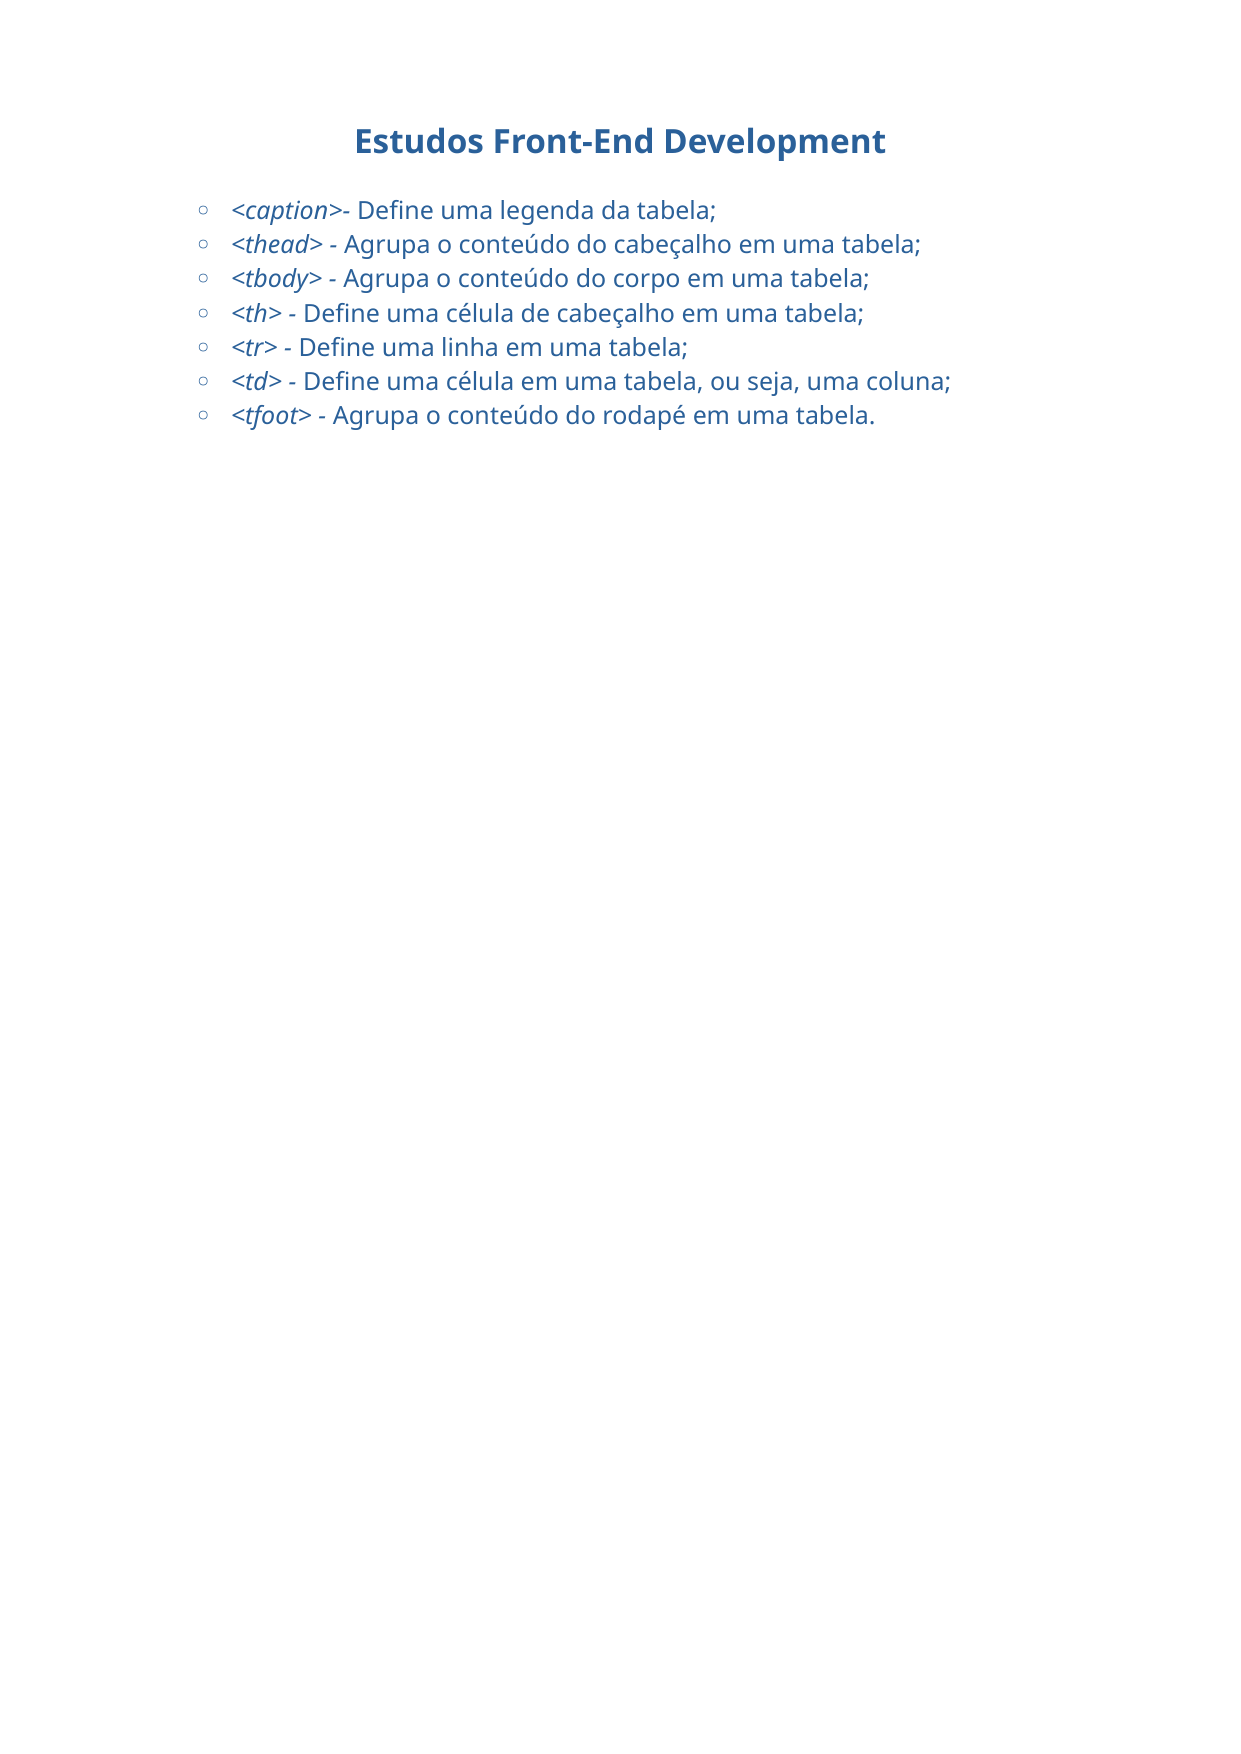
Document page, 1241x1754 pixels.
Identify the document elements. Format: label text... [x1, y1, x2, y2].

list <tfoot> - Agrupa o conteúdo do rodapé em uma tabela. [193, 397, 1122, 431]
list <tr> - Define uma linha em uma tabela; [193, 329, 1122, 363]
list <thead> - Agrupa o conteúdo do cabeçalho em uma tabela; [193, 227, 1122, 261]
list <th> - Define uma célula de cabeçalho em uma tabela; [193, 295, 1122, 329]
list <td> - Define uma célula em uma tabela, ou seja, uma coluna; [193, 363, 1122, 397]
list <caption>- Define uma legenda da tabela; [193, 193, 1122, 227]
list <tbody> - Agrupa o conteúdo do corpo em uma tabela; [193, 261, 1122, 295]
